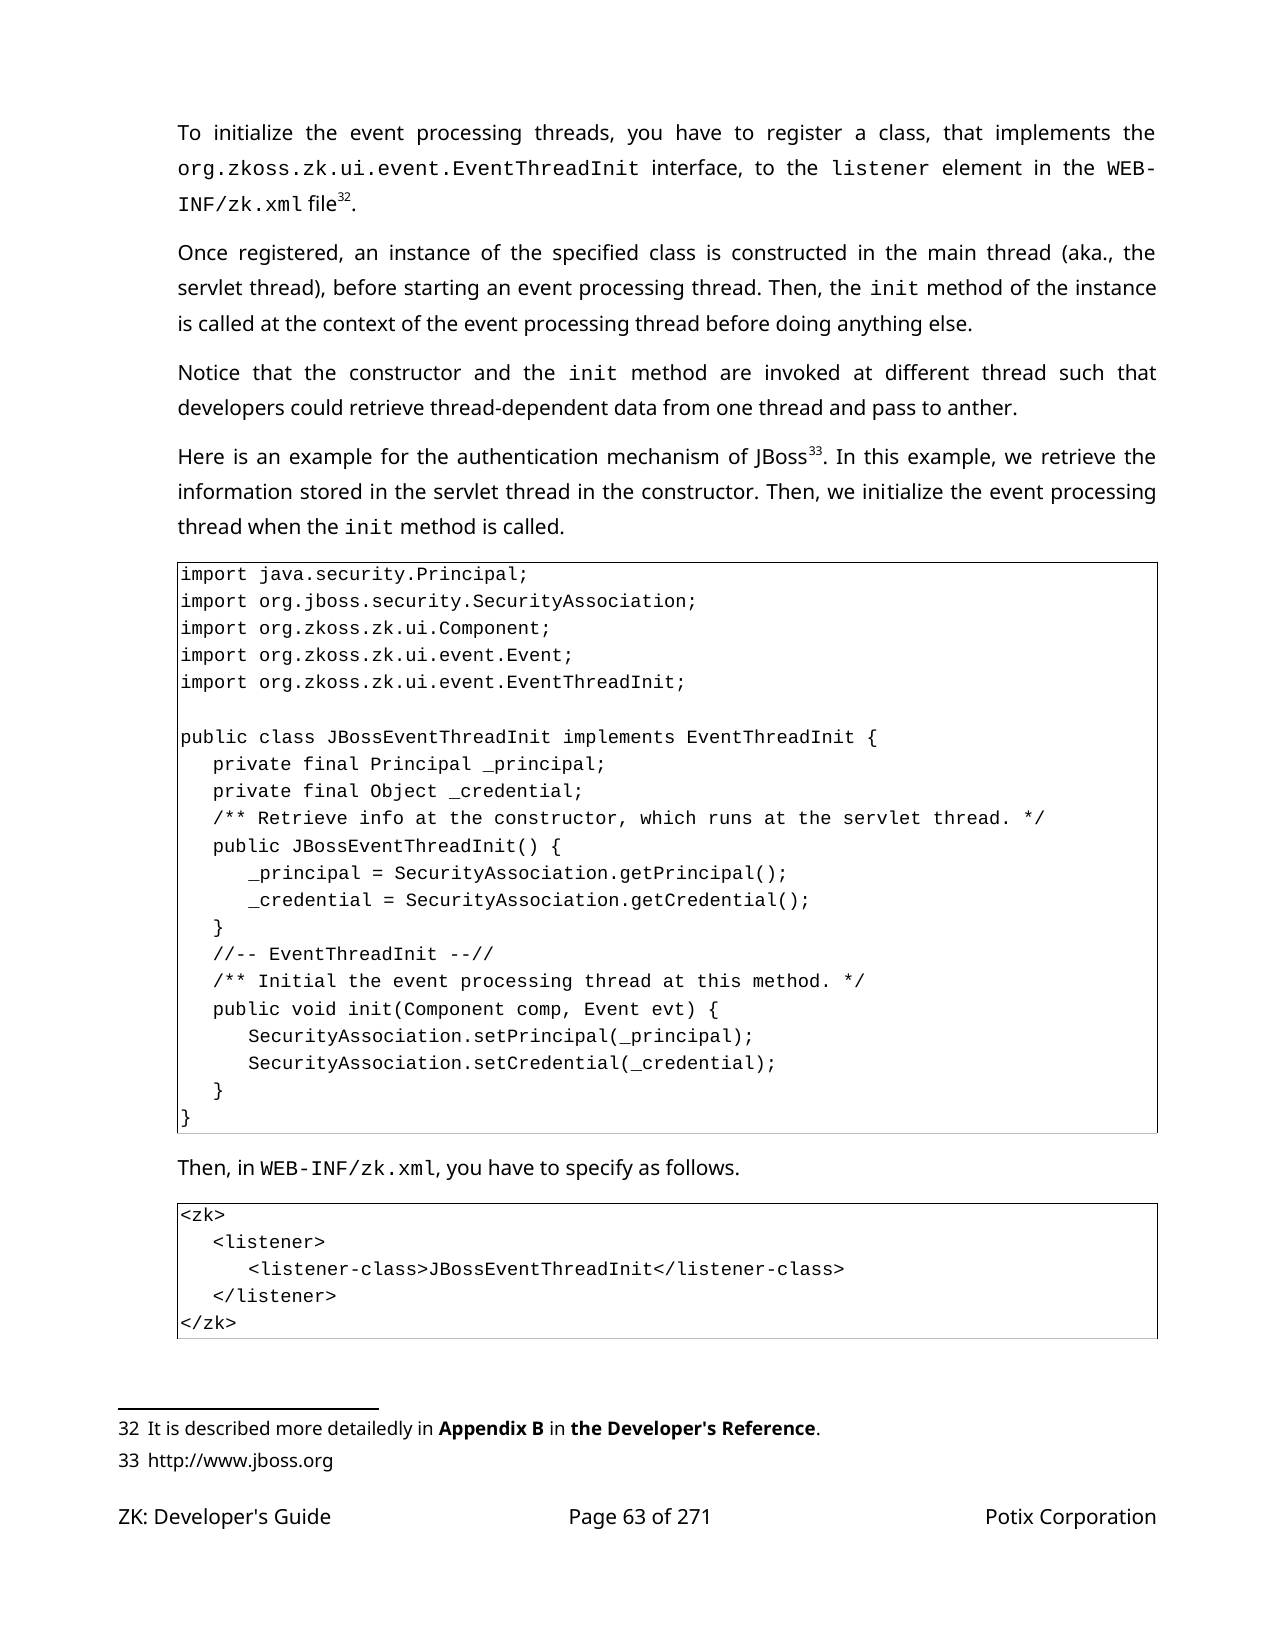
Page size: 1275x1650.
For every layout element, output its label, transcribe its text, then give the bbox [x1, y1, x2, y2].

text It is described more detailedly in Appendix B in the Developer's Reference. [118, 1416, 1157, 1441]
text To initialize the event processing threads, you have to register a class, that implements the org.zkoss.zk.ui.event.EventThreadInit interface, to the listener element in the WEB-INF/zk.xml file. [177, 118, 1157, 217]
text public void init(Component comp, Event evt) { [178, 997, 1157, 1021]
text Notice that the constructor and the init method are invoked at different thread such that developers could retrieve thread-dependent data from one thread and pass to anther. [177, 358, 1157, 421]
text private final Object _credential; [178, 779, 1157, 803]
text import java.security.Principal; [178, 563, 1157, 586]
text </listener> [178, 1284, 1157, 1308]
text private final Principal _principal; [178, 752, 1157, 776]
text SecurityAssociation.setPrincipal(_principal); [178, 1024, 1157, 1048]
text Once registered, an instance of the specified class is constructed in the main thread (aka., the servlet thread), before starting an event processing thread. Then, the init method of the instance is called at the context of the event processing thread before doing anything else. [177, 238, 1157, 337]
text _principal = SecurityAssociation.getPrincipal(); [178, 861, 1157, 885]
text //-- EventThreadInit --// [178, 942, 1157, 966]
text <zk> [178, 1204, 1157, 1227]
text http://www.jboss.org [118, 1447, 1157, 1473]
text /** Retrieve info at the constructor, which runs at the servlet thread. */ [178, 806, 1157, 831]
text import org.zkoss.zk.ui.event.EventThreadInit; [178, 670, 1157, 694]
text import org.zkoss.zk.ui.event.Event; [178, 643, 1157, 667]
text Then, in WEB-INF/zk.xml, you have to specify as follows. [177, 1153, 1157, 1182]
text Here is an example for the authentication mechanism of JBoss. In this example, we retrieve the information stored in the servlet thread in the constructor. Then, we initialize the event processing thread when the init method is called. [177, 442, 1157, 541]
text public JBossEventThreadInit() { [178, 833, 1157, 858]
text <listener> [178, 1229, 1157, 1254]
text import org.zkoss.zk.ui.Component; [178, 616, 1157, 640]
text /** Initial the event processing thread at this method. */ [178, 969, 1157, 994]
text _credential = SecurityAssociation.getCredential(); [178, 888, 1157, 912]
text import org.jboss.security.SecurityAssociation; [178, 589, 1157, 613]
text } [178, 1078, 1157, 1102]
text public class JBossEventThreadInit implements EventThreadInit { [178, 725, 1157, 749]
text </zk> [178, 1311, 1157, 1338]
text SecurityAssociation.setCredential(_credential); [178, 1051, 1157, 1075]
text } [178, 915, 1157, 939]
text <listener-class>JBossEventThreadInit</listener-class> [178, 1257, 1157, 1281]
text } [178, 1105, 1157, 1133]
